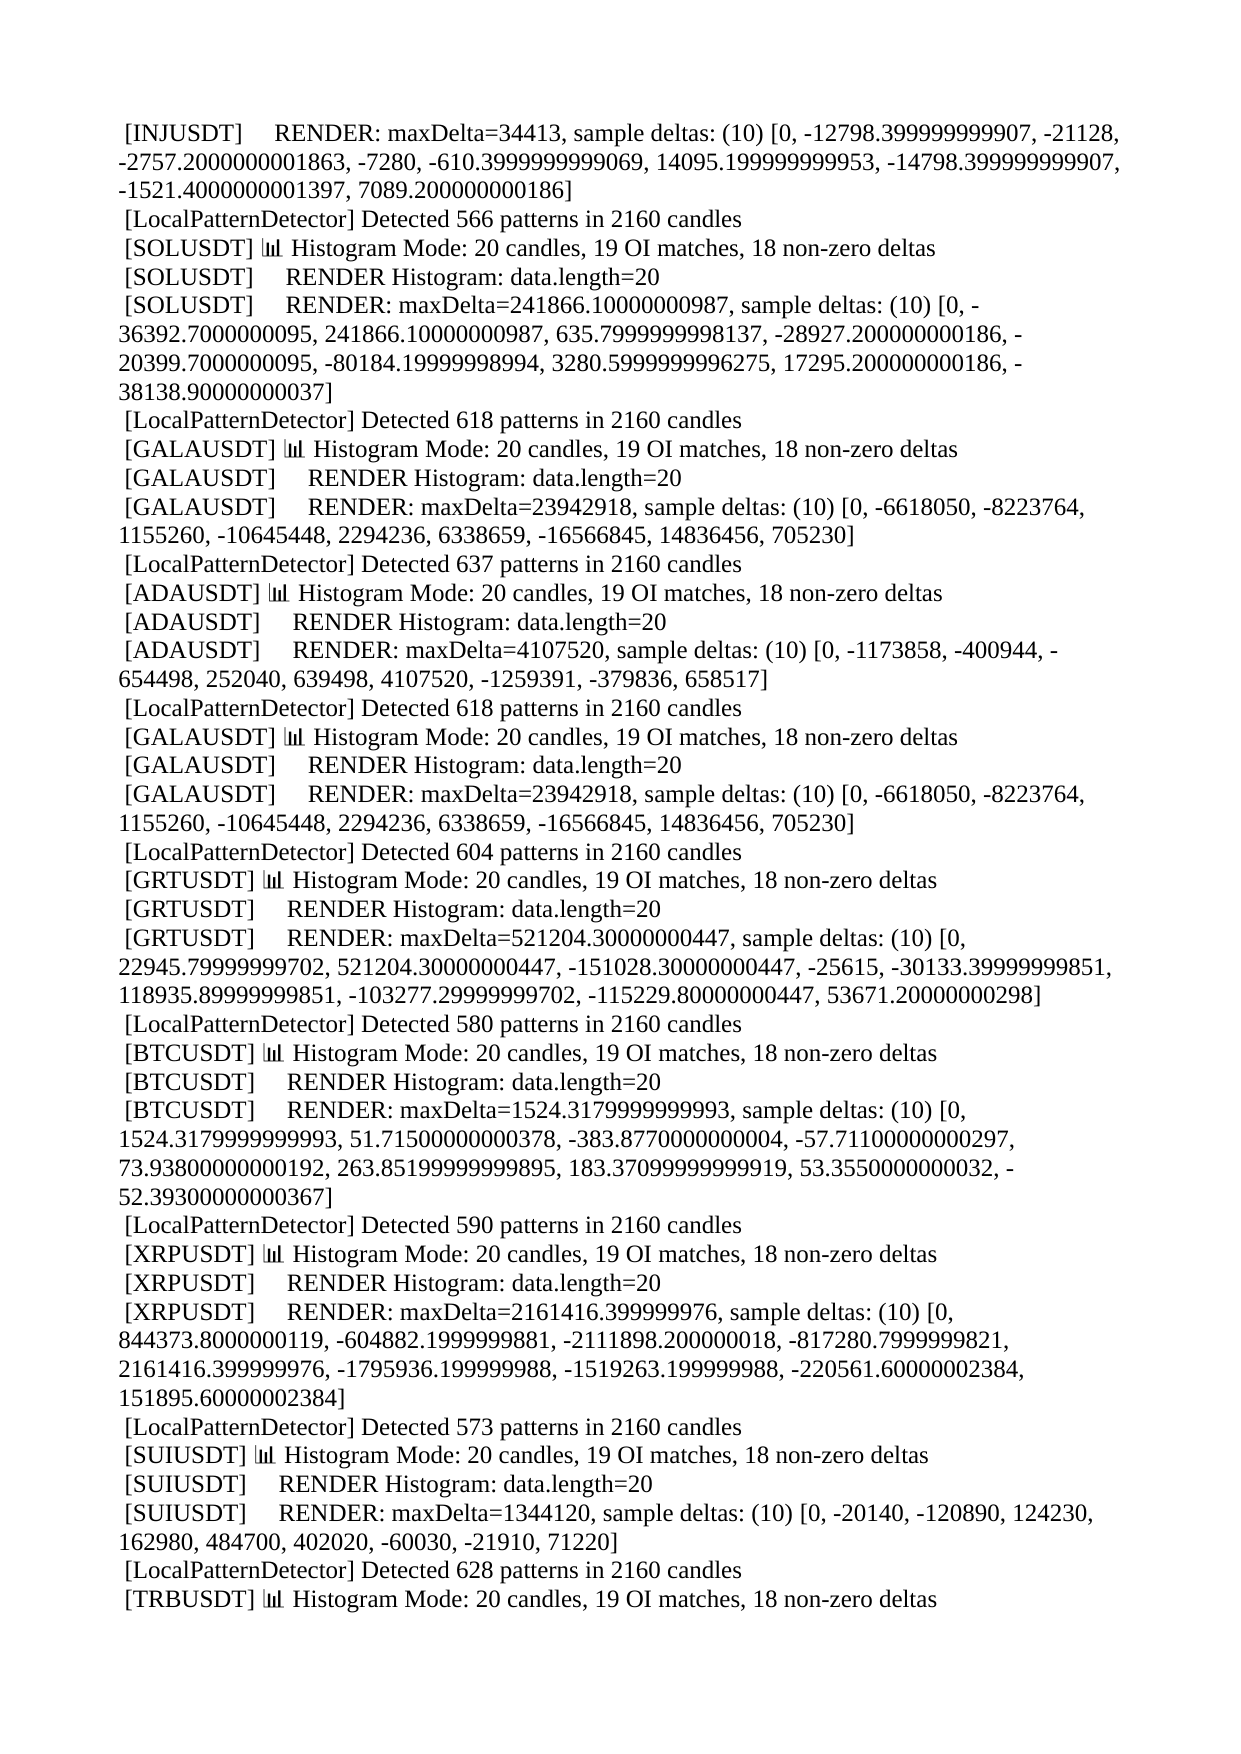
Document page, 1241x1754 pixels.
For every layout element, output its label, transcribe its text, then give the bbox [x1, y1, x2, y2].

text [BTCUSDT] 📊 Histogram Mode: 20 candles, 19 OI matches, 18 non-zero deltas [118, 1038, 1122, 1067]
text [BTCUSDT] 🎨 RENDER Histogram: data.length=20 [118, 1067, 1122, 1096]
text [INJUSDT] 🎨 RENDER: maxDelta=34413, sample deltas: (10) [0, -12798.399999999907, -21128, -2757.2000000001863, -7280, -610.3999999999069, 14095.199999999953, -14798.399999999907, -1521.4000000001397, 7089.200000000186] [118, 118, 1122, 204]
text [LocalPatternDetector] Detected 580 patterns in 2160 candles [118, 1009, 1122, 1038]
text [GRTUSDT] 📊 Histogram Mode: 20 candles, 19 OI matches, 18 non-zero deltas [118, 866, 1122, 894]
text [LocalPatternDetector] Detected 618 patterns in 2160 candles [118, 693, 1122, 722]
text [LocalPatternDetector] Detected 590 patterns in 2160 candles [118, 1211, 1122, 1239]
text [ADAUSDT] 📊 Histogram Mode: 20 candles, 19 OI matches, 18 non-zero deltas [118, 578, 1122, 607]
text [LocalPatternDetector] Detected 604 patterns in 2160 candles [118, 837, 1122, 866]
text [XRPUSDT] 🎨 RENDER: maxDelta=2161416.399999976, sample deltas: (10) [0, 844373.8000000119, -604882.1999999881, -2111898.200000018, -817280.7999999821, 2161416.399999976, -1795936.199999988, -1519263.199999988, -220561.60000002384, 151895.60000002384] [118, 1297, 1122, 1412]
text [LocalPatternDetector] Detected 637 patterns in 2160 candles [118, 549, 1122, 578]
text [XRPUSDT] 🎨 RENDER Histogram: data.length=20 [118, 1268, 1122, 1297]
text [SUIUSDT] 🎨 RENDER: maxDelta=1344120, sample deltas: (10) [0, -20140, -120890, 124230, 162980, 484700, 402020, -60030, -21910, 71220] [118, 1498, 1122, 1556]
text [XRPUSDT] 📊 Histogram Mode: 20 candles, 19 OI matches, 18 non-zero deltas [118, 1239, 1122, 1268]
text [BTCUSDT] 🎨 RENDER: maxDelta=1524.3179999999993, sample deltas: (10) [0, 1524.3179999999993, 51.71500000000378, -383.8770000000004, -57.71100000000297, 73.93800000000192, 263.85199999999895, 183.37099999999919, 53.3550000000032, -52.39300000000367] [118, 1096, 1122, 1211]
text [GRTUSDT] 🎨 RENDER: maxDelta=521204.30000000447, sample deltas: (10) [0, 22945.79999999702, 521204.30000000447, -151028.30000000447, -25615, -30133.39999999851, 118935.89999999851, -103277.29999999702, -115229.80000000447, 53671.20000000298] [118, 923, 1122, 1009]
text [GALAUSDT] 🎨 RENDER: maxDelta=23942918, sample deltas: (10) [0, -6618050, -8223764, 1155260, -10645448, 2294236, 6338659, -16566845, 14836456, 705230] [118, 492, 1122, 549]
text [LocalPatternDetector] Detected 618 patterns in 2160 candles [118, 406, 1122, 434]
text [GALAUSDT] 🎨 RENDER Histogram: data.length=20 [118, 751, 1122, 779]
text [LocalPatternDetector] Detected 566 patterns in 2160 candles [118, 204, 1122, 233]
text [GALAUSDT] 📊 Histogram Mode: 20 candles, 19 OI matches, 18 non-zero deltas [118, 722, 1122, 751]
text [GALAUSDT] 🎨 RENDER Histogram: data.length=20 [118, 463, 1122, 492]
text [SOLUSDT] 🎨 RENDER Histogram: data.length=20 [118, 262, 1122, 291]
text [ADAUSDT] 🎨 RENDER: maxDelta=4107520, sample deltas: (10) [0, -1173858, -400944, -654498, 252040, 639498, 4107520, -1259391, -379836, 658517] [118, 636, 1122, 693]
text [SUIUSDT] 🎨 RENDER Histogram: data.length=20 [118, 1469, 1122, 1498]
text [SUIUSDT] 📊 Histogram Mode: 20 candles, 19 OI matches, 18 non-zero deltas [118, 1441, 1122, 1469]
text [SOLUSDT] 🎨 RENDER: maxDelta=241866.10000000987, sample deltas: (10) [0, -36392.7000000095, 241866.10000000987, 635.7999999998137, -28927.200000000186, -20399.7000000095, -80184.19999998994, 3280.5999999996275, 17295.200000000186, -38138.90000000037] [118, 291, 1122, 406]
text [SOLUSDT] 📊 Histogram Mode: 20 candles, 19 OI matches, 18 non-zero deltas [118, 233, 1122, 262]
text [LocalPatternDetector] Detected 628 patterns in 2160 candles [118, 1556, 1122, 1584]
text [GALAUSDT] 📊 Histogram Mode: 20 candles, 19 OI matches, 18 non-zero deltas [118, 434, 1122, 463]
text [GRTUSDT] 🎨 RENDER Histogram: data.length=20 [118, 894, 1122, 923]
text [TRBUSDT] 📊 Histogram Mode: 20 candles, 19 OI matches, 18 non-zero deltas [118, 1584, 1122, 1613]
text [ADAUSDT] 🎨 RENDER Histogram: data.length=20 [118, 607, 1122, 636]
text [LocalPatternDetector] Detected 573 patterns in 2160 candles [118, 1412, 1122, 1441]
text [GALAUSDT] 🎨 RENDER: maxDelta=23942918, sample deltas: (10) [0, -6618050, -8223764, 1155260, -10645448, 2294236, 6338659, -16566845, 14836456, 705230] [118, 779, 1122, 837]
